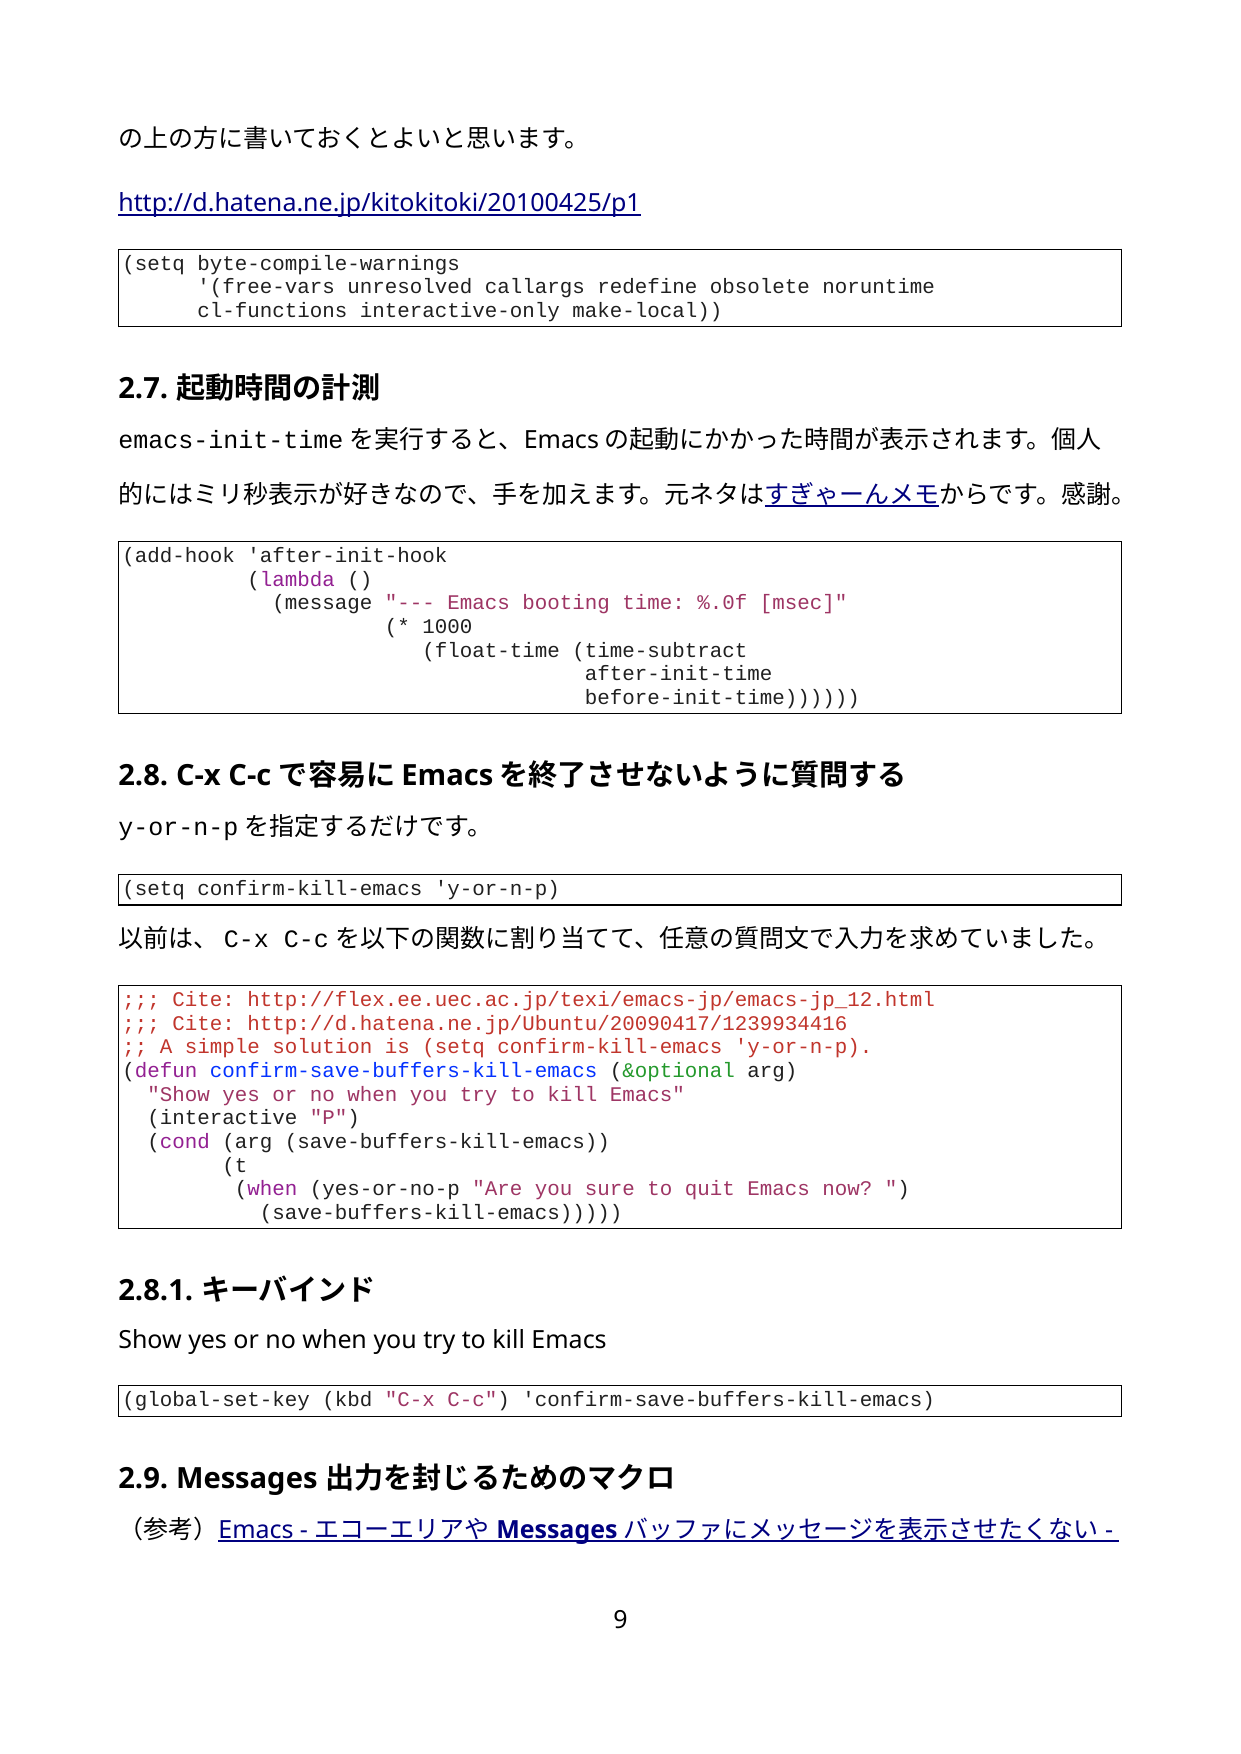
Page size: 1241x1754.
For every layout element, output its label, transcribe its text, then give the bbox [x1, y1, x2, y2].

text ;; A simple solution is (setq confirm-kill-emacs 'y-or-n-p). [119, 1032, 1121, 1056]
text （参考）Emacs - エコーエリアや Messages バッファにメッセージを表示させたくない [118, 1509, 1122, 1546]
text ;;; Cite: http://flex.ee.uec.ac.jp/texi/emacs-jp/emacs-jp_12.html [119, 986, 1121, 1009]
text (setq confirm-kill-emacs 'y-or-n-p) [119, 875, 1121, 904]
text (global-set-key (kbd "C-x C-c") 'confirm-save-buffers-kill-emacs) [119, 1386, 1121, 1416]
text http://d.hatena.ne.jp/kitokitoki/20100425/p1 [118, 185, 1122, 219]
subtitle Messages 出力を封じるためのマクロ [118, 1454, 1122, 1497]
text (setq byte-compile-warnings [119, 250, 1121, 272]
subtitle キーバインド [118, 1267, 1122, 1309]
text emacs-init-time を実行すると、Emacsの起動にかかった時間が表示されます。個人的にはミリ秒表示が好きなので、手を加えます。元ネタはすぎゃーんメモからです。感謝。 [118, 420, 1122, 511]
text (t [119, 1151, 1121, 1174]
text (lambda () [119, 565, 1121, 588]
text (message "--- Emacs booting time: %.0f [msec]" [119, 588, 1121, 612]
text (* 1000 [119, 612, 1121, 636]
text (interactive "P") [119, 1103, 1121, 1127]
text ;;; Cite: http://d.hatena.ne.jp/Ubuntu/20090417/1239934416 [119, 1009, 1121, 1032]
text (when (yes-or-no-p "Are you sure to quit Emacs now? ") [119, 1174, 1121, 1198]
text y-or-n-p を指定するだけです。 [118, 807, 1122, 843]
subtitle C-x C-c で容易にEmacsを終了させないように質問する [118, 752, 1122, 794]
text cl-functions interactive-only make-local)) [119, 296, 1121, 326]
text の上の方に書いておくとよいと思います。 [118, 118, 1122, 154]
text '(free-vars unresolved callargs redefine obsolete noruntime [119, 272, 1121, 296]
text (add-hook 'after-init-hook [119, 542, 1121, 565]
text Show yes or no when you try to kill Emacs [118, 1322, 1122, 1356]
text before-init-time)))))) [119, 683, 1121, 713]
text (defun confirm-save-buffers-kill-emacs (&optional arg) [119, 1056, 1121, 1080]
text "Show yes or no when you try to kill Emacs" [119, 1080, 1121, 1103]
text 以前は、 C-x C-c を以下の関数に割り当てて、任意の質問文で入力を求めていました。 [118, 918, 1122, 954]
text (float-time (time-subtract [119, 636, 1121, 659]
subtitle 起動時間の計測 [118, 365, 1122, 407]
text (cond (arg (save-buffers-kill-emacs)) [119, 1127, 1121, 1151]
text after-init-time [119, 659, 1121, 683]
text (save-buffers-kill-emacs))))) [119, 1198, 1121, 1228]
